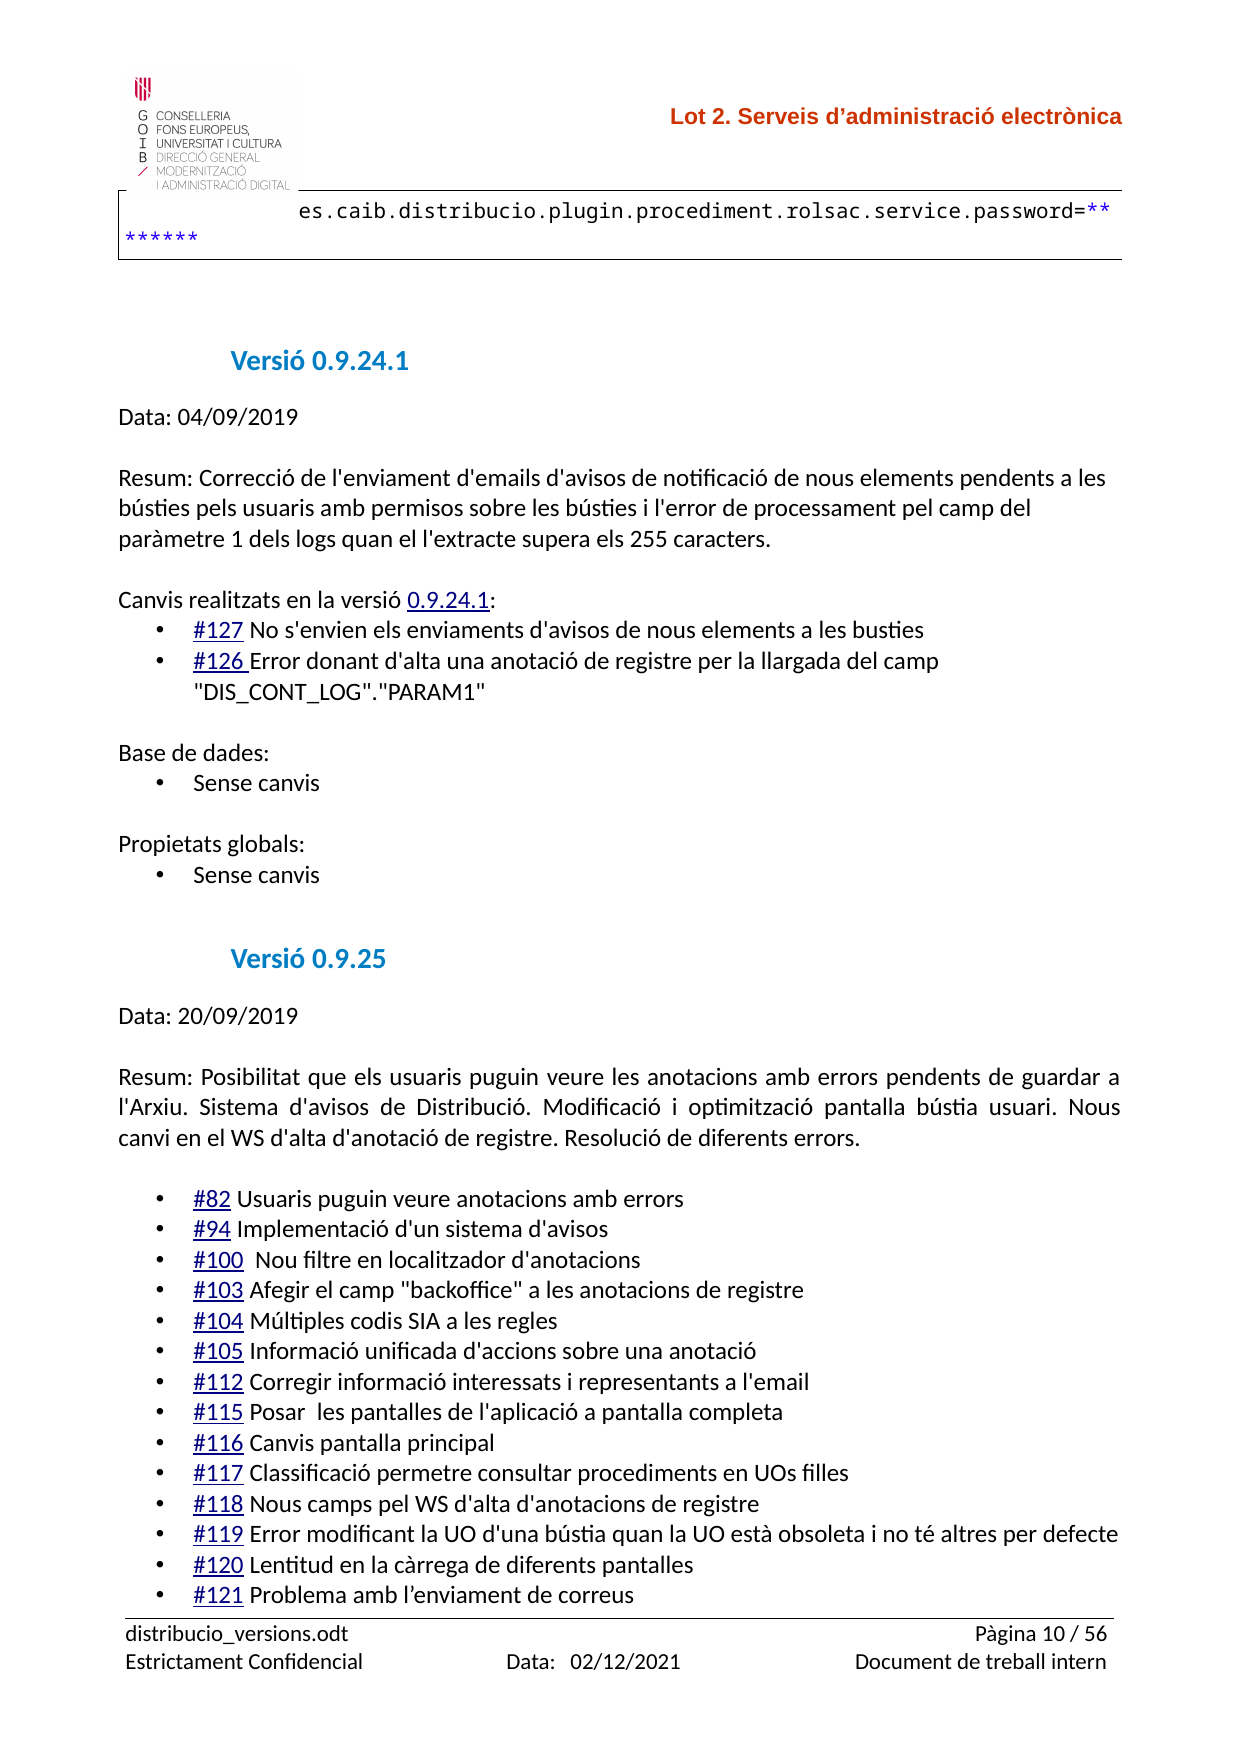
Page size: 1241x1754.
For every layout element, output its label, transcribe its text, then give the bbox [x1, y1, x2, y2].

subtitle Versió 0.9.25 [153, 941, 1122, 976]
text Propietats globals: [118, 828, 1122, 859]
picture [126, 70, 299, 197]
text Data: 04/09/2019 [118, 401, 1122, 432]
list #82 Usuaris puguin veure anotacions amb errors [156, 1183, 1122, 1213]
list #126 Error donant d'alta una anotació de registre per la llargada del camp "DIS_CONT_LOG"."PARAM1" [156, 645, 1122, 706]
list #103 Afegir el camp "backoffice" a les anotacions de registre [156, 1274, 1122, 1305]
list #94 Implementació d'un sistema d'avisos [156, 1213, 1122, 1244]
list #119 Error modificant la UO d'una bústia quan la UO està obsoleta i no té altres per defecte [156, 1519, 1122, 1549]
subtitle Versió 0.9.24.1 [153, 342, 1122, 377]
list #112 Corregir informació interessats i representants a l'email [156, 1366, 1122, 1397]
text Canvis realitzats en la versió 0.9.24.1: [118, 584, 1122, 615]
table_header es.caib.distribucio.plugin.procediment.rolsac.service.password=******** [119, 191, 1122, 259]
list #120 Lentitud en la càrrega de diferents pantalles [156, 1549, 1122, 1580]
text Data: 20/09/2019 [118, 1000, 1122, 1030]
list #118 Nous camps pel WS d'alta d'anotacions de registre [156, 1488, 1122, 1519]
list Sense canvis [156, 767, 1122, 798]
list #104 Múltiples codis SIA a les regles [156, 1305, 1122, 1336]
list Sense canvis [156, 859, 1122, 889]
list #105 Informació unificada d'accions sobre una anotació [156, 1336, 1122, 1366]
text Base de dades: [118, 737, 1122, 767]
list #121 Problema amb l’enviament de correus [156, 1580, 1122, 1610]
list #100 Nou filtre en localitzador d'anotacions [156, 1244, 1122, 1274]
text Resum: Correcció de l'enviament d'emails d'avisos de notificació de nous elements pendents a les bústies pels usuaris amb permisos sobre les bústies i l'error de processament pel camp del paràmetre 1 dels logs quan el l'extracte supera els 255 caracters. [118, 462, 1122, 554]
list #127 No s'envien els enviaments d'avisos de nous elements a les busties [156, 615, 1122, 645]
list #115 Posar les pantalles de l'aplicació a pantalla completa [156, 1397, 1122, 1427]
list #116 Canvis pantalla principal [156, 1427, 1122, 1458]
text Resum: Posibilitat que els usuaris puguin veure les anotacions amb errors pendents de guardar a l'Arxiu. Sistema d'avisos de Distribució. Modificació i optimització pantalla bústia usuari. Nous canvi en el WS d'alta d'anotació de registre. Resolució de diferents errors. [118, 1061, 1122, 1152]
list #117 Classificació permetre consultar procediments en UOs filles [156, 1458, 1122, 1488]
